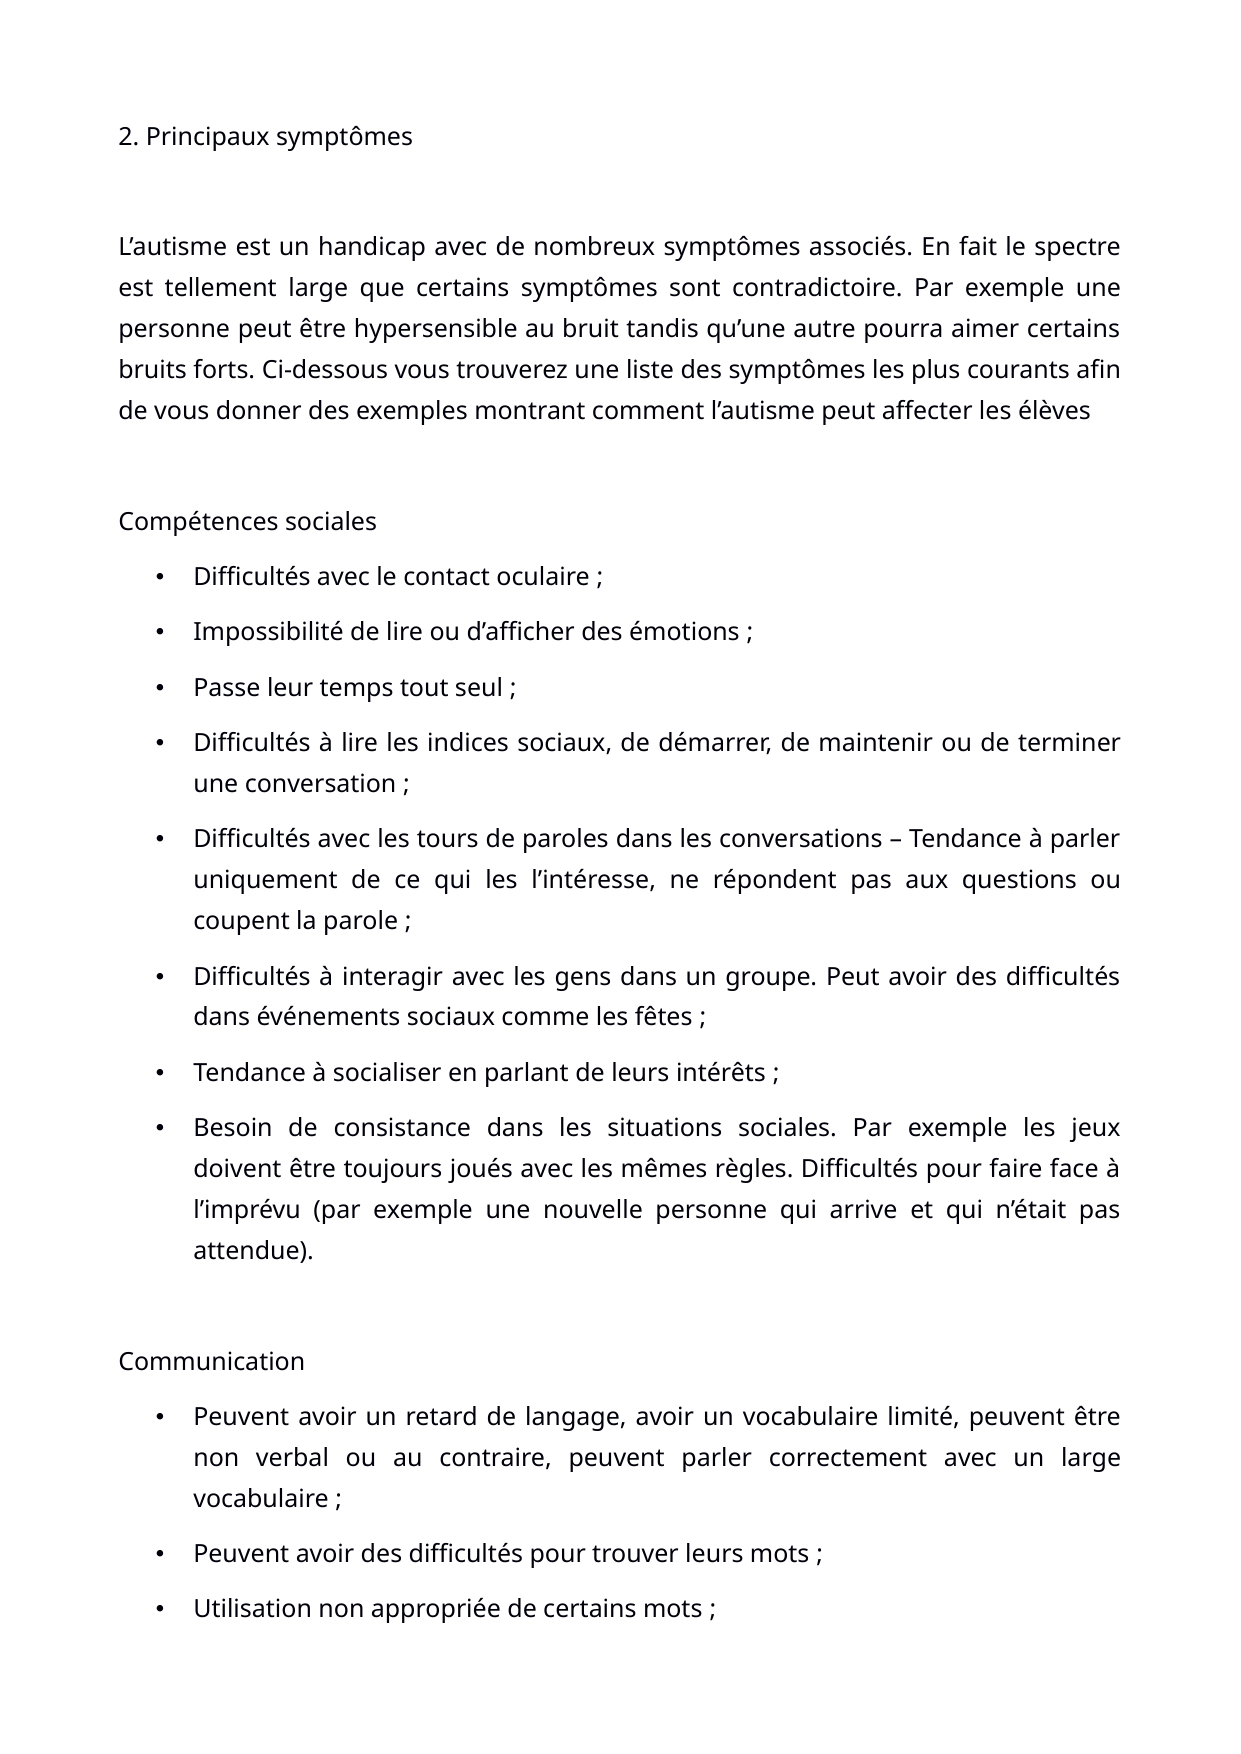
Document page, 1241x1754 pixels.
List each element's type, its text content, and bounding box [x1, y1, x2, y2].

text Compétences sociales [118, 503, 1122, 537]
list Difficultés à lire les indices sociaux, de démarrer, de maintenir ou de terminer une conversation ; [156, 725, 1122, 800]
list Utilisation non appropriée de certains mots ; [156, 1591, 1122, 1625]
list Impossibilité de lire ou d’afficher des émotions ; [156, 614, 1122, 648]
text 2. Principaux symptômes [118, 118, 1122, 152]
list Passe leur temps tout seul ; [156, 669, 1122, 703]
list Difficultés à interagir avec les gens dans un groupe. Peut avoir des difficultés dans événements sociaux comme les fêtes ; [156, 958, 1122, 1033]
list Peuvent avoir un retard de langage, avoir un vocabulaire limité, peuvent être non verbal ou au contraire, peuvent parler correctement avec un large vocabulaire ; [156, 1398, 1122, 1514]
text Communication [118, 1343, 1122, 1377]
list Peuvent avoir des difficultés pour trouver leurs mots ; [156, 1536, 1122, 1570]
list Difficultés avec les tours de paroles dans les conversations – Tendance à parler uniquement de ce qui les l’intéresse, ne répondent pas aux questions ou coupent la parole ; [156, 821, 1122, 937]
list Difficultés avec le contact oculaire ; [156, 558, 1122, 593]
list Besoin de consistance dans les situations sociales. Par exemple les jeux doivent être toujours joués avec les mêmes règles. Difficultés pour faire face à l’imprévu (par exemple une nouvelle personne qui arrive et qui n’était pas attendue). [156, 1110, 1122, 1266]
list Tendance à socialiser en parlant de leurs intérêts ; [156, 1054, 1122, 1088]
text L’autisme est un handicap avec de nombreux symptômes associés. En fait le spectre est tellement large que certains symptômes sont contradictoire. Par exemple une personne peut être hypersensible au bruit tandis qu’une autre pourra aimer certains bruits forts. Ci-dessous vous trouverez une liste des symptômes les plus courants afin de vous donner des exemples montrant comment l’autisme peut affecter les élèves [118, 229, 1122, 426]
